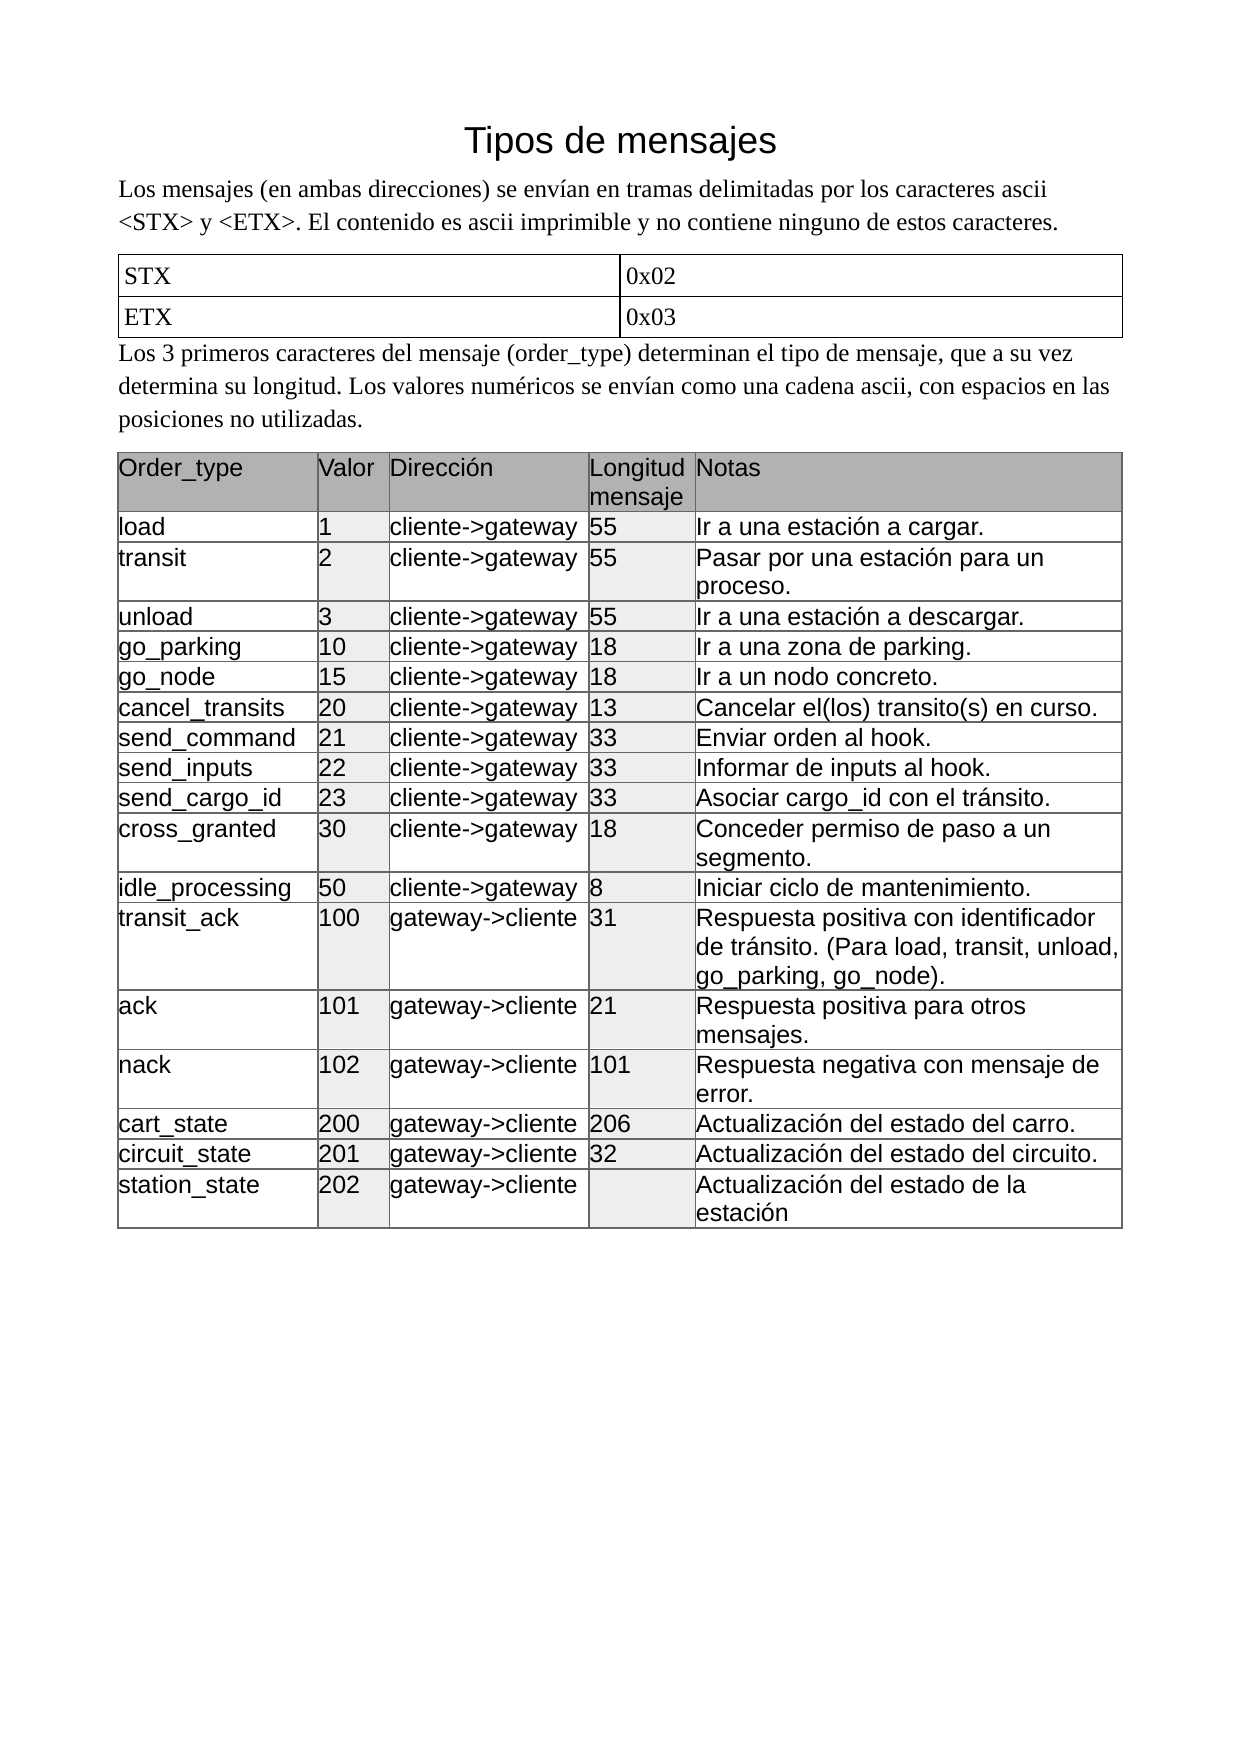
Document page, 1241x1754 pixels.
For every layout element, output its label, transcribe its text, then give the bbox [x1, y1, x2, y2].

table_header 0x02 [621, 255, 1122, 296]
table_cell 206 [590, 1109, 695, 1138]
table_cell gateway->cliente [390, 1050, 588, 1107]
table_cell Respuesta positiva para otros mensajes. [696, 991, 1121, 1048]
table_cell 202 [319, 1170, 389, 1227]
subtitle Tipos de mensajes [118, 118, 1122, 161]
table_cell 18 [590, 632, 695, 661]
text Los mensajes (en ambas direcciones) se envían en tramas delimitadas por los caracteres ascii <STX> y <ETX>. El contenido es ascii imprimible y no contiene ninguno de estos caracteres. [118, 174, 1122, 236]
table_cell 3 [319, 602, 389, 630]
table_cell 0x03 [621, 297, 1122, 337]
table_cell cliente->gateway [390, 693, 588, 721]
table_cell Actualización del estado del circuito. [696, 1140, 1121, 1168]
table_header Valor [319, 453, 389, 511]
table_cell 201 [319, 1140, 389, 1168]
table_cell 21 [590, 991, 695, 1048]
table_cell 33 [590, 783, 695, 812]
table_cell Actualización del estado de la estación [696, 1170, 1121, 1227]
table_cell station_state [119, 1170, 317, 1227]
table_header STX [119, 255, 619, 296]
table_cell Cancelar el(los) transito(s) en curso. [696, 693, 1121, 721]
table_cell gateway->cliente [390, 1170, 588, 1227]
table_cell Asociar cargo_id con el tránsito. [696, 783, 1121, 812]
table_cell send_inputs [119, 753, 317, 782]
table_cell 33 [590, 753, 695, 782]
table_cell Ir a un nodo concreto. [696, 662, 1121, 691]
table_cell 21 [319, 723, 389, 752]
table_cell 101 [319, 991, 389, 1048]
table_cell [590, 1170, 695, 1227]
table_cell 101 [590, 1050, 695, 1107]
table_cell 13 [590, 693, 695, 721]
table_cell cliente->gateway [390, 753, 588, 782]
table_cell cliente->gateway [390, 723, 588, 752]
table_header Notas [696, 453, 1121, 511]
table_cell send_cargo_id [119, 783, 317, 812]
table_cell Respuesta negativa con mensaje de error. [696, 1050, 1121, 1107]
table_cell load [119, 512, 317, 541]
table_cell Iniciar ciclo de mantenimiento. [696, 873, 1121, 902]
table_cell send_command [119, 723, 317, 752]
table_cell cliente->gateway [390, 512, 588, 541]
table_cell transit_ack [119, 903, 317, 989]
table_cell 55 [590, 512, 695, 541]
table_cell cliente->gateway [390, 602, 588, 630]
table_cell 50 [319, 873, 389, 902]
table_cell Ir a una zona de parking. [696, 632, 1121, 661]
table_cell cross_granted [119, 814, 317, 871]
table_cell 102 [319, 1050, 389, 1107]
table_cell Ir a una estación a descargar. [696, 602, 1121, 630]
table_cell 8 [590, 873, 695, 902]
table_cell cliente->gateway [390, 632, 588, 661]
table_cell Pasar por una estación para un proceso. [696, 543, 1121, 600]
table_header Order_type [119, 453, 317, 511]
table_cell 30 [319, 814, 389, 871]
table_cell Actualización del estado del carro. [696, 1109, 1121, 1138]
table_cell 18 [590, 814, 695, 871]
table_cell Conceder permiso de paso a un segmento. [696, 814, 1121, 871]
table_cell gateway->cliente [390, 1140, 588, 1168]
table_cell nack [119, 1050, 317, 1107]
table_cell 15 [319, 662, 389, 691]
table_cell 23 [319, 783, 389, 812]
table_cell Ir a una estación a cargar. [696, 512, 1121, 541]
table_cell circuit_state [119, 1140, 317, 1168]
table_cell go_parking [119, 632, 317, 661]
table_cell cart_state [119, 1109, 317, 1138]
table_cell 55 [590, 543, 695, 600]
table_cell 10 [319, 632, 389, 661]
table_cell 32 [590, 1140, 695, 1168]
table_cell cliente->gateway [390, 783, 588, 812]
table_cell Enviar orden al hook. [696, 723, 1121, 752]
table_cell 20 [319, 693, 389, 721]
table_cell 18 [590, 662, 695, 691]
table_cell gateway->cliente [390, 903, 588, 989]
table_cell ETX [119, 297, 619, 337]
table_cell 31 [590, 903, 695, 989]
table_cell cancel_transits [119, 693, 317, 721]
table_cell unload [119, 602, 317, 630]
table_cell 100 [319, 903, 389, 989]
table_cell go_node [119, 662, 317, 691]
table_cell cliente->gateway [390, 873, 588, 902]
table_header Dirección [390, 453, 588, 511]
table_cell cliente->gateway [390, 543, 588, 600]
table_cell 2 [319, 543, 389, 600]
table_cell cliente->gateway [390, 662, 588, 691]
table_cell 55 [590, 602, 695, 630]
table_cell idle_processing [119, 873, 317, 902]
table_cell gateway->cliente [390, 1109, 588, 1138]
table_cell Informar de inputs al hook. [696, 753, 1121, 782]
table_header Longitud mensaje [590, 453, 695, 511]
table_cell ack [119, 991, 317, 1048]
table_cell 22 [319, 753, 389, 782]
table_cell cliente->gateway [390, 814, 588, 871]
table_cell gateway->cliente [390, 991, 588, 1048]
table_cell 1 [319, 512, 389, 541]
table_cell 200 [319, 1109, 389, 1138]
table_cell Respuesta positiva con identificador de tránsito. (Para load, transit, unload, go_parking, go_node). [696, 903, 1121, 989]
text Los 3 primeros caracteres del mensaje (order_type) determinan el tipo de mensaje, que a su vez determina su longitud. Los valores numéricos se envían como una cadena ascii, con espacios en las posiciones no utilizadas. [118, 338, 1122, 433]
table_cell 33 [590, 723, 695, 752]
table_cell transit [119, 543, 317, 600]
